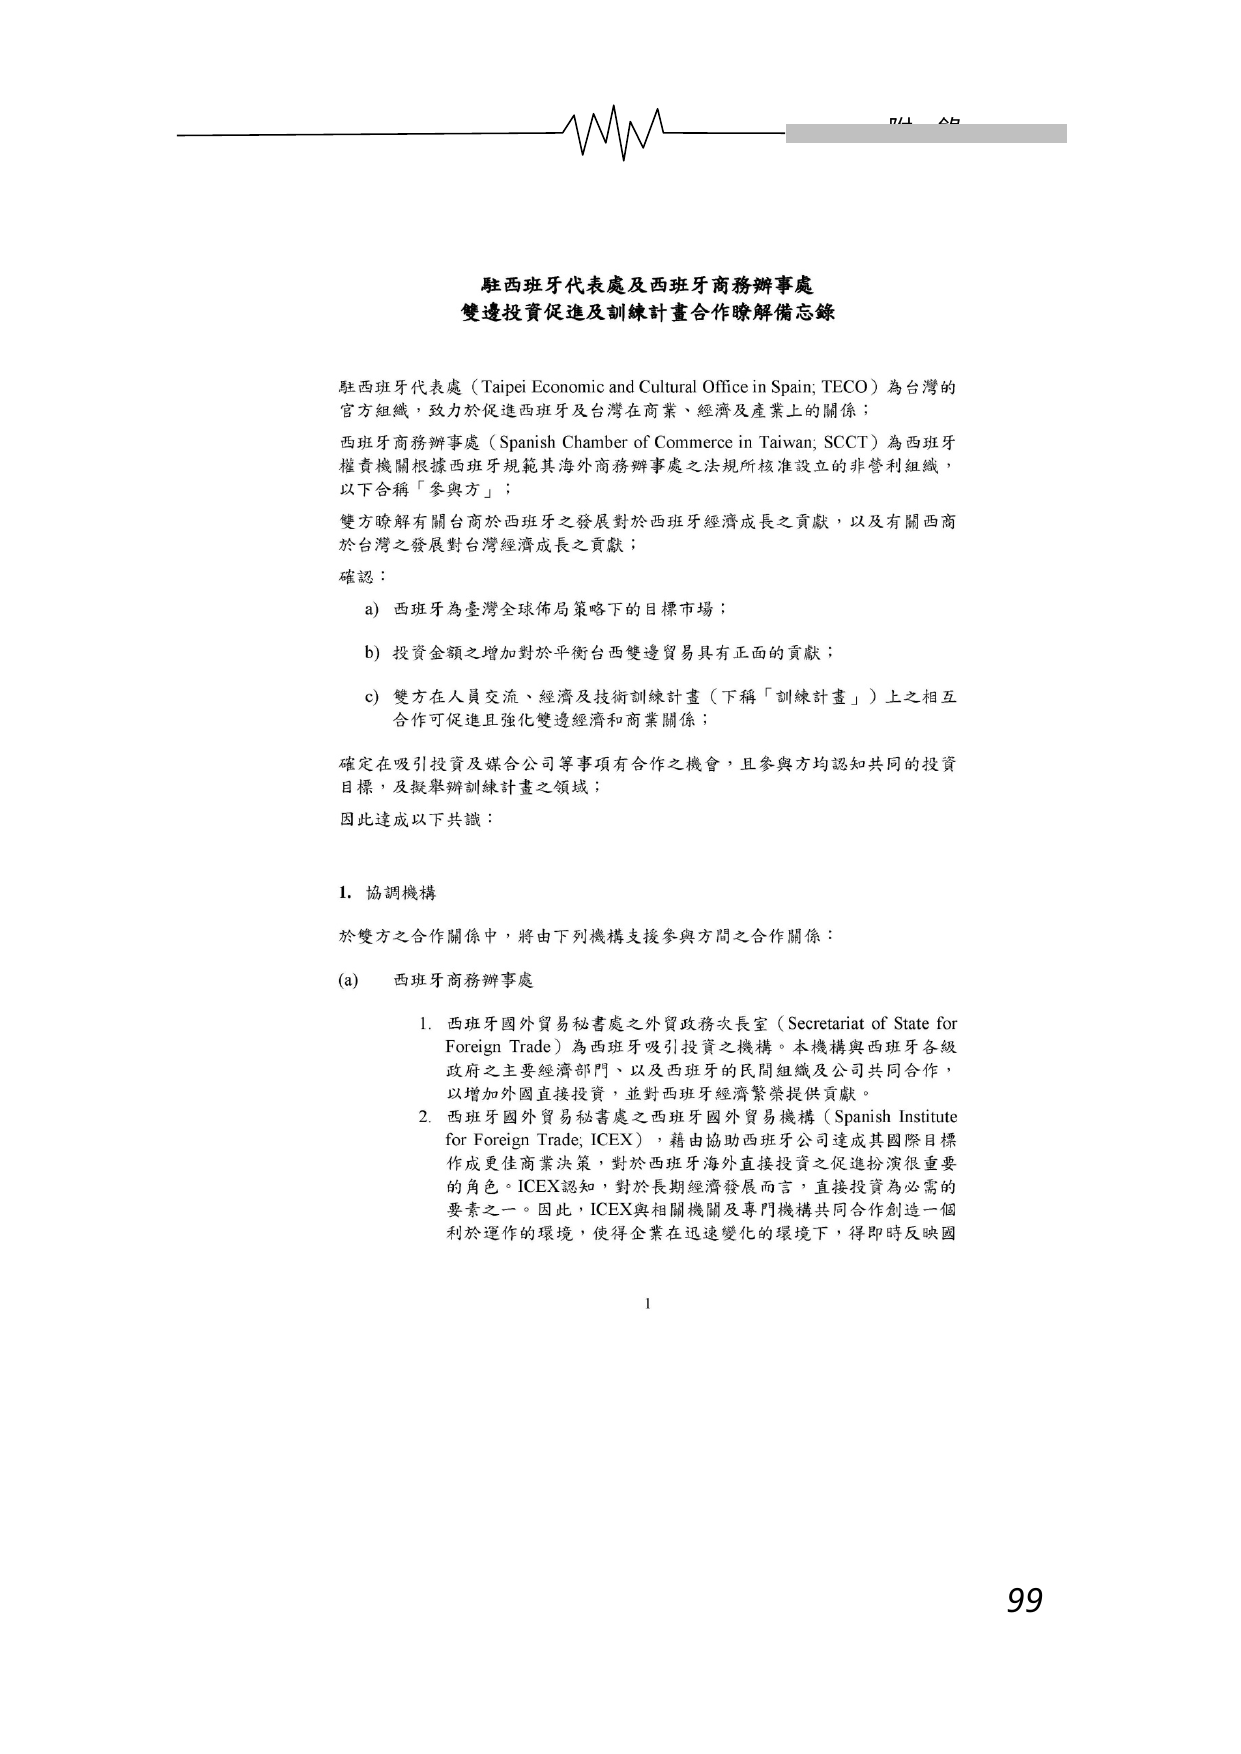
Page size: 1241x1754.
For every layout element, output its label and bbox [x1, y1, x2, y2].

picture [177, 269, 1063, 1314]
